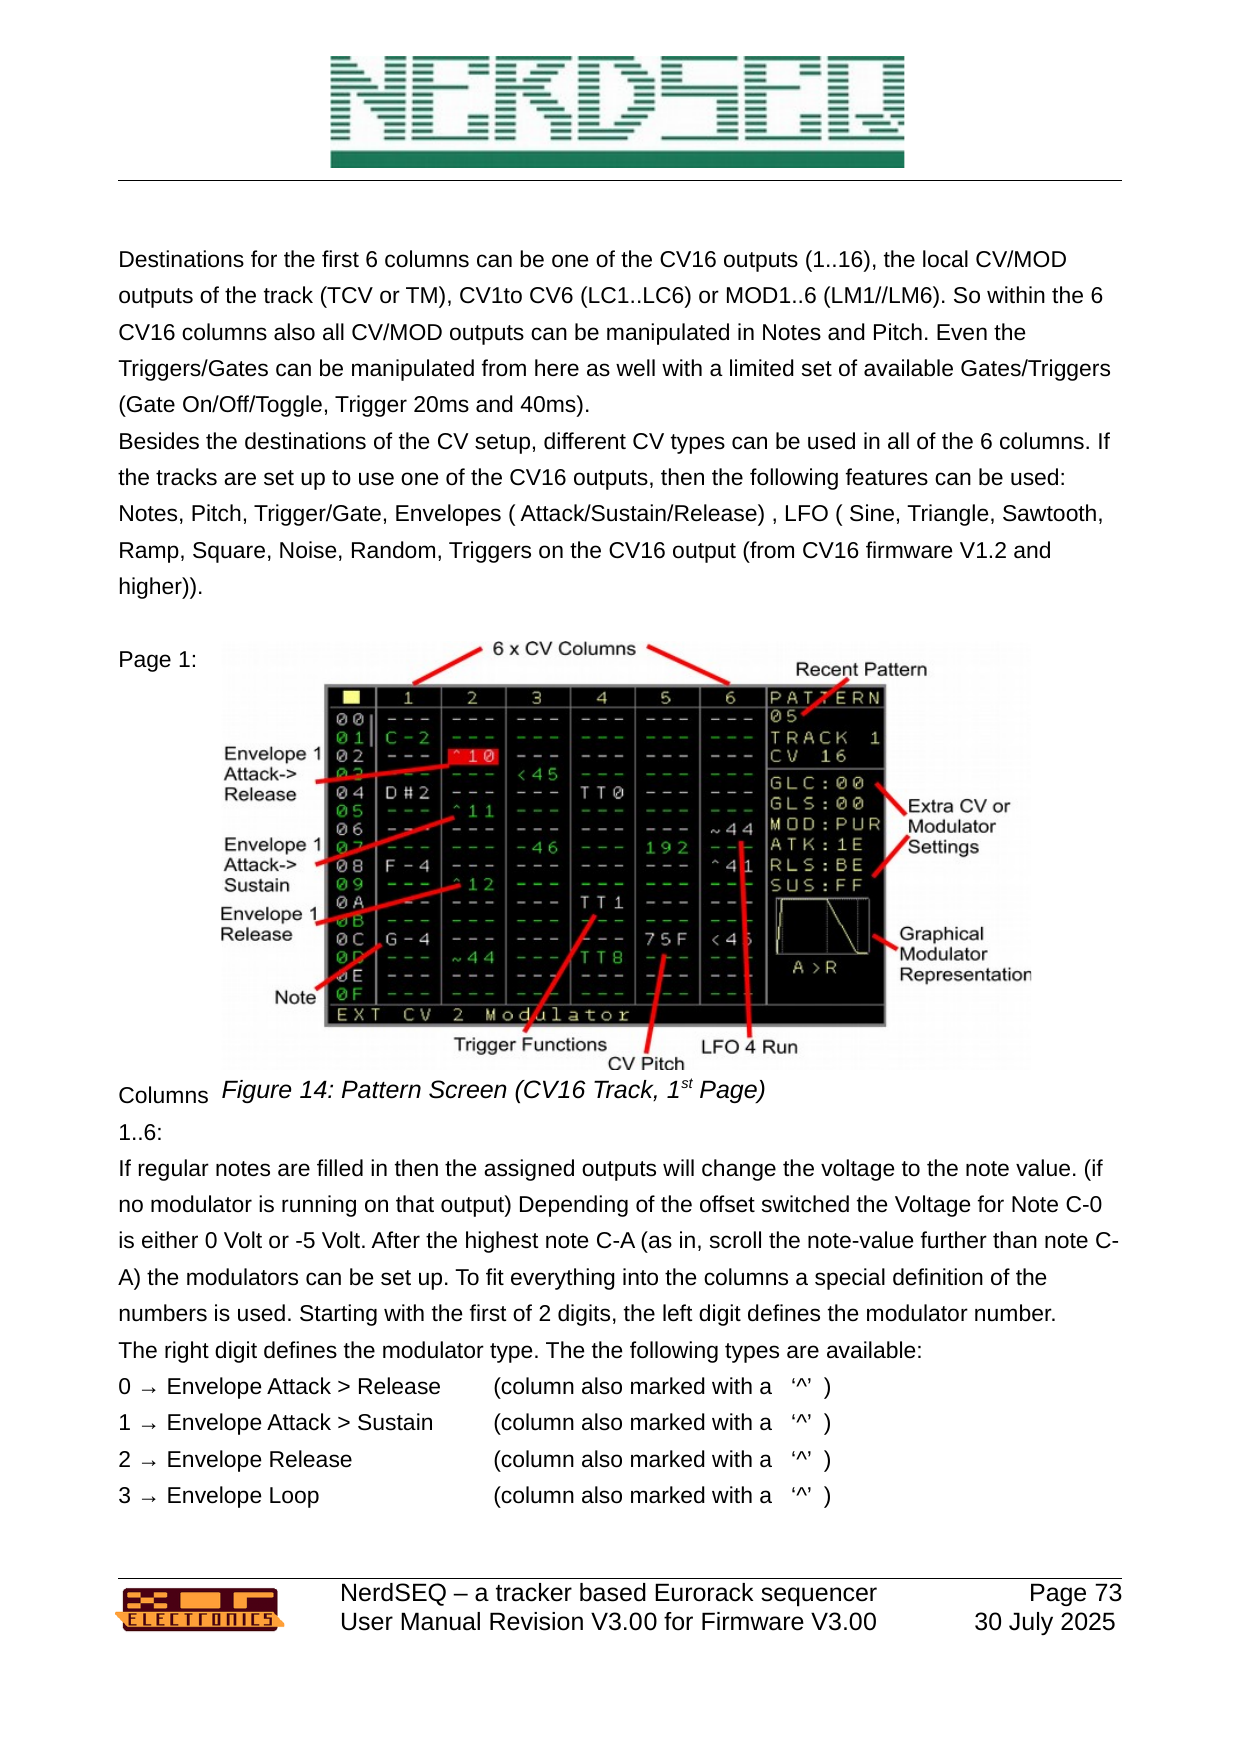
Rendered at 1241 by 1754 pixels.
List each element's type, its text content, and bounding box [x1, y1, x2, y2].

text Page 1: [118, 646, 221, 672]
text Destinations for the first 6 columns can be one of the CV16 outputs (1..16), the local CV/MOD outputs of the track (TCV or TM), CV1to CV6 (LC1..LC6) or MOD1..6 (LM1//LM6). So within the 6 CV16 columns also all CV/MOD outputs can be manipulated in Notes and Pitch. Even the Triggers/Gates can be manipulated from here as well with a limited set of available Gates/Triggers (Gate On/Off/Toggle, Trigger 20ms and 40ms). [118, 246, 1122, 418]
text Columns 1..6: [118, 1082, 1122, 1145]
text 3 → Envelope Loop (column also marked with a ‘^’ ) [118, 1482, 1122, 1508]
text Besides the destinations of the CV setup, different CV types can be used in all of the 6 columns. If the tracks are set up to use one of the CV16 outputs, then the following features can be used: [118, 428, 1122, 490]
text 0 → Envelope Attack > Release (column also marked with a ‘^’ ) [118, 1373, 1122, 1399]
text Figure 14: Pattern Screen (CV16 Track, 1st Page) [221, 1070, 1031, 1104]
text Notes, Pitch, Trigger/Gate, Envelopes ( Attack/Sustain/Release) , LFO ( Sine, Triangle, Sawtooth, Ramp, Square, Noise, Random, Triggers on the CV16 output (from CV16 firmware V1.2 and higher)). [118, 500, 1122, 599]
text If regular notes are filled in then the assigned outputs will change the voltage to the note value. (if no modulator is running on that output) Depending of the offset switched the Voltage for Note C-0 is either 0 Volt or -5 Volt. After the highest note C-A (as in, scroll the note-value further than note C-A) the modulators can be set up. To fit everything into the columns a special definition of the numbers is used. Starting with the first of 2 digits, the left digit defines the modulator number. [118, 1155, 1122, 1327]
text The right digit defines the modulator type. The the following types are available: [118, 1337, 1122, 1363]
text 1 → Envelope Attack > Sustain (column also marked with a ‘^’ ) [118, 1409, 1122, 1436]
picture [221, 641, 1032, 1070]
text 2 → Envelope Release (column also marked with a ‘^’ ) [118, 1446, 1122, 1472]
picture [330, 56, 905, 168]
picture [115, 1584, 285, 1634]
text [1032, 646, 1122, 672]
